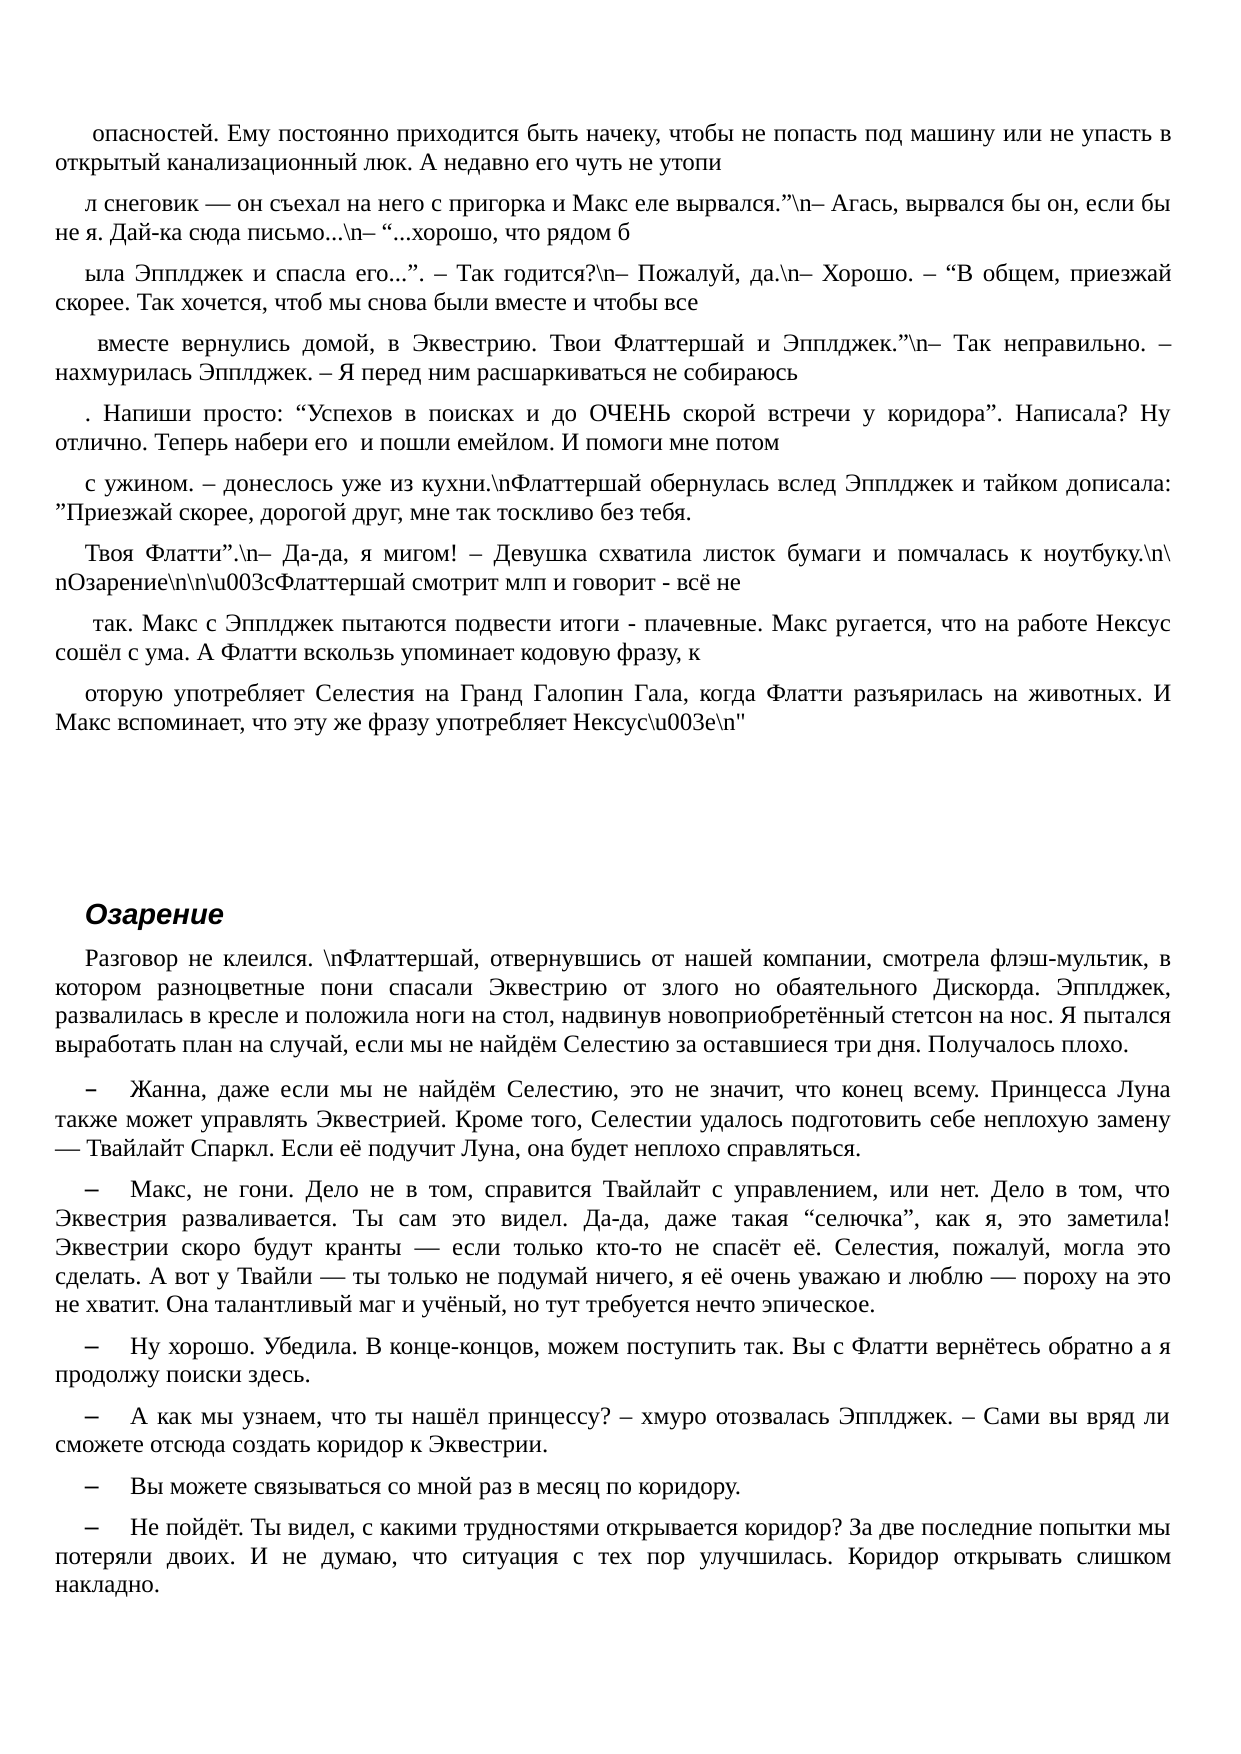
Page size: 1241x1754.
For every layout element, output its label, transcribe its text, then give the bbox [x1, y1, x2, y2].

text л снеговик — он съехал на него с пригорка и Макс еле вырвался.”\n– Агась, вырвался бы он, если бы не я. Дай-ка сюда письмо...\n– “...хорошо, что рядом б [55, 188, 1172, 246]
subtitle Озарение [55, 897, 1172, 930]
list Макс, не гони. Дело не в том, справится Твайлайт с управлением, или нет. Дело в том, что Эквестрия разваливается. Ты сам это видел. Да-да, даже такая “селючка”, как я, это заметила! Эквестрии скоро будут кранты — если только кто-то не спасёт её. Селестия, пожалуй, могла это сделать. А вот у Твайли — ты только не подумай ничего, я её очень уважаю и люблю — пороху на это не хватит. Она талантливый маг и учёный, но тут требуется нечто эпическое. [55, 1174, 1172, 1318]
text с ужином. – донеслось уже из кухни.\nФлаттершай обернулась вслед Эпплджек и тайком дописала: ”Приезжай скорее, дорогой друг, мне так тоскливо без тебя. [55, 468, 1172, 526]
list Не пойдёт. Ты видел, с какими трудностями открывается коридор? За две последние попытки мы потеряли двоих. И не думаю, что ситуация с тех пор улучшилась. Коридор открывать слишком накладно. [55, 1512, 1172, 1598]
text оторую употребляет Селестия на Гранд Галопин Гала, когда Флатти разъярилась на животных. И Макс вспоминает, что эту же фразу употребляет Нексус\u003e\n" [55, 678, 1172, 736]
list Жанна, даже если мы не найдём Селестию, это не значит, что конец всему. Принцесса Луна также может управлять Эквестрией. Кроме того, Селестии удалось подготовить себе неплохую замену — Твайлайт Спаркл. Если её подучит Луна, она будет неплохо справляться. [55, 1070, 1172, 1162]
text опасностей. Ему постоянно приходится быть начеку, чтобы не попасть под машину или не упасть в открытый канализационный люк. А недавно его чуть не утопи [55, 118, 1172, 176]
list Вы можете связываться со мной раз в месяц по коридору. [55, 1471, 1172, 1499]
list Ну хорошо. Убедила. В конце-концов, можем поступить так. Вы с Флатти вернётесь обратно а я продолжу поиски здесь. [55, 1331, 1172, 1388]
text вместе вернулись домой, в Эквестрию. Твои Флаттершай и Эпплджек.”\n– Так неправильно. – нахмурилась Эпплджек. – Я перед ним расшаркиваться не собираюсь [55, 328, 1172, 386]
list А как мы узнаем, что ты нашёл принцессу? – хмуро отозвалась Эпплджек. – Сами вы вряд ли сможете отсюда создать коридор к Эквестрии. [55, 1401, 1172, 1458]
text Разговор не клеился. \nФлаттершай, отвернувшись от нашей компании, смотрела флэш-мультик, в котором разноцветные пони спасали Эквестрию от злого но обаятельного Дискорда. Эпплджек, развалилась в кресле и положила ноги на стол, надвинув новоприобретённый стетсон на нос. Я пытался выработать план на случай, если мы не найдём Селестию за оставшиеся три дня. Получалось плохо. [55, 943, 1172, 1058]
text ыла Эпплджек и спасла его...”. – Так годится?\n– Пожалуй, да.\n– Хорошо. – “В общем, приезжай скорее. Так хочется, чтоб мы снова были вместе и чтобы все [55, 258, 1172, 316]
text Твоя Флатти”.\n– Да-да, я мигом! – Девушка схватила листок бумаги и помчалась к ноутбуку.\n\nОзарение\n\n\u003cФлаттершай смотрит млп и говорит - всё не [55, 538, 1172, 596]
text . Напиши просто: “Успехов в поисках и до ОЧЕНЬ скорой встречи у коридора”. Написала? Ну отлично. Теперь набери его и пошли емейлом. И помоги мне потом [55, 398, 1172, 456]
text так. Макс с Эпплджек пытаются подвести итоги - плачевные. Макс ругается, что на работе Нексус сошёл с ума. А Флатти вскользь упоминает кодовую фразу, к [55, 608, 1172, 666]
